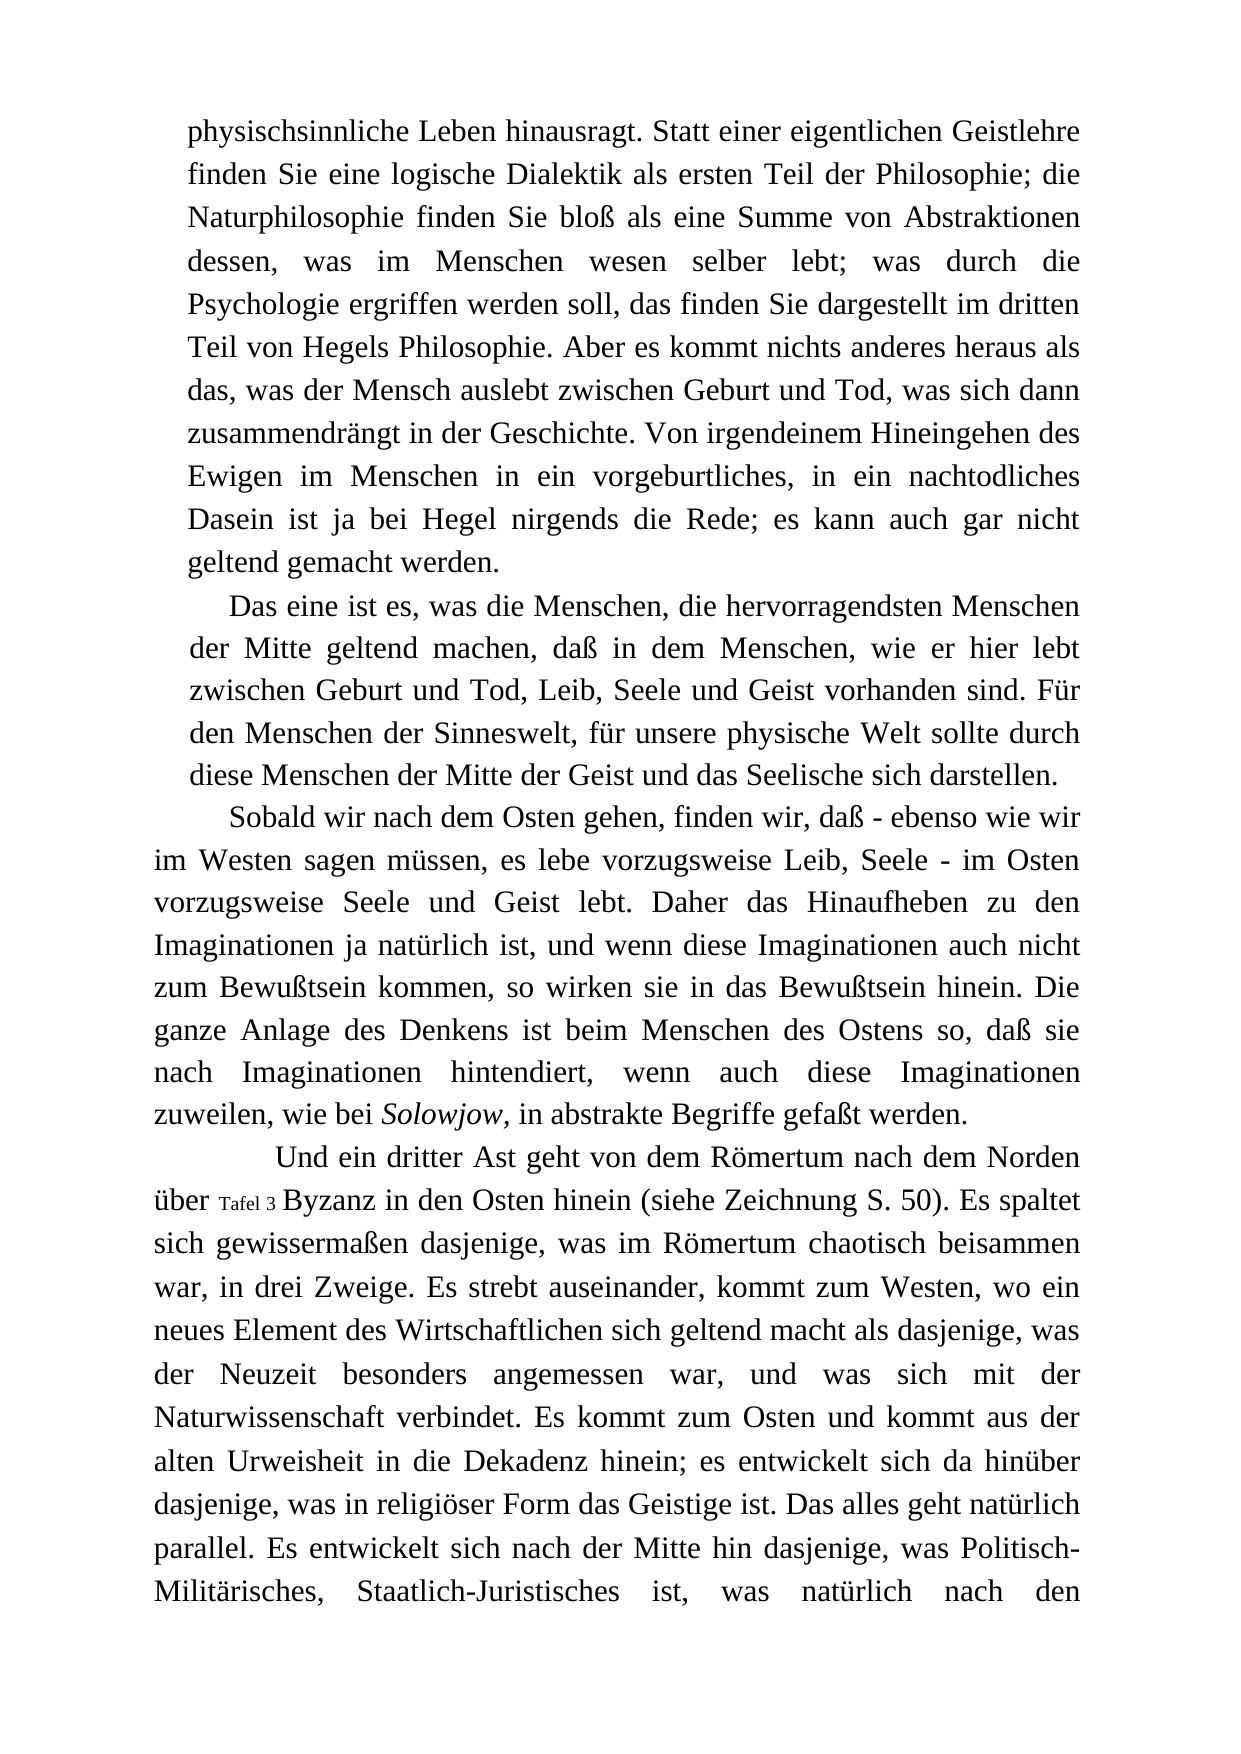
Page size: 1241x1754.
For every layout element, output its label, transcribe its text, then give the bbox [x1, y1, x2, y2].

text Und ein dritter Ast geht von dem Römertum nach dem Norden über Tafel 3 Byzanz in den Osten hinein (siehe Zeichnung S. 50). Es spaltet sich gewissermaßen dasjenige, was im Römertum chaotisch beisammen war, in drei Zweige. Es strebt auseinander, kommt zum Westen, wo ein neues Element des Wirtschaftlichen sich geltend macht als dasjenige, was der Neuzeit besonders angemessen war, und was sich mit der Naturwissenschaft verbindet. Es kommt zum Osten und kommt aus der alten Urweisheit in die Dekadenz hinein; es entwickelt sich da hinüber dasjenige, was in religiöser Form das Geistige ist. Das alles geht natürlich parallel. Es entwickelt sich nach der Mitte hin dasjenige, was Politisch-Militärisches, Staatlich-Juristisches ist, was natürlich nach den [154, 1138, 1081, 1608]
text physischsinnliche Leben hinausragt. Statt einer eigentlichen Geistlehre finden Sie eine logische Dialektik als ersten Teil der Philosophie; die Naturphilosophie finden Sie bloß als eine Summe von Abstraktionen dessen, was im Menschen wesen selber lebt; was durch die Psychologie ergriffen werden soll, das finden Sie dargestellt im dritten Teil von Hegels Philosophie. Aber es kommt nichts anderes heraus als das, was der Mensch auslebt zwischen Geburt und Tod, was sich dann zusammendrängt in der Geschichte. Von irgendeinem Hineingehen des Ewigen im Menschen in ein vorgeburtliches, in ein nachtodliches Dasein ist ja bei Hegel nirgends die Rede; es kann auch gar nicht geltend gemacht werden. [187, 112, 1081, 579]
text Das eine ist es, was die Menschen, die hervorragendsten Menschen der Mitte geltend machen, daß in dem Menschen, wie er hier lebt zwischen Geburt und Tod, Leib, Seele und Geist vorhanden sind. Für den Menschen der Sinneswelt, für unsere physische Welt sollte durch diese Menschen der Mitte der Geist und das Seelische sich darstellen. [189, 587, 1081, 792]
text Sobald wir nach dem Osten gehen, finden wir, daß - ebenso wie wir im Westen sagen müssen, es lebe vorzugsweise Leib, Seele - im Osten vorzugsweise Seele und Geist lebt. Daher das Hinaufheben zu den Imaginationen ja natürlich ist, und wenn diese Imaginationen auch nicht zum Bewußtsein kommen, so wirken sie in das Bewußtsein hinein. Die ganze Anlage des Denkens ist beim Menschen des Ostens so, daß sie nach Imaginationen hintendiert, wenn auch diese Imaginationen zuweilen, wie bei Solowjow, in abstrakte Begriffe gefaßt werden. [154, 799, 1081, 1131]
